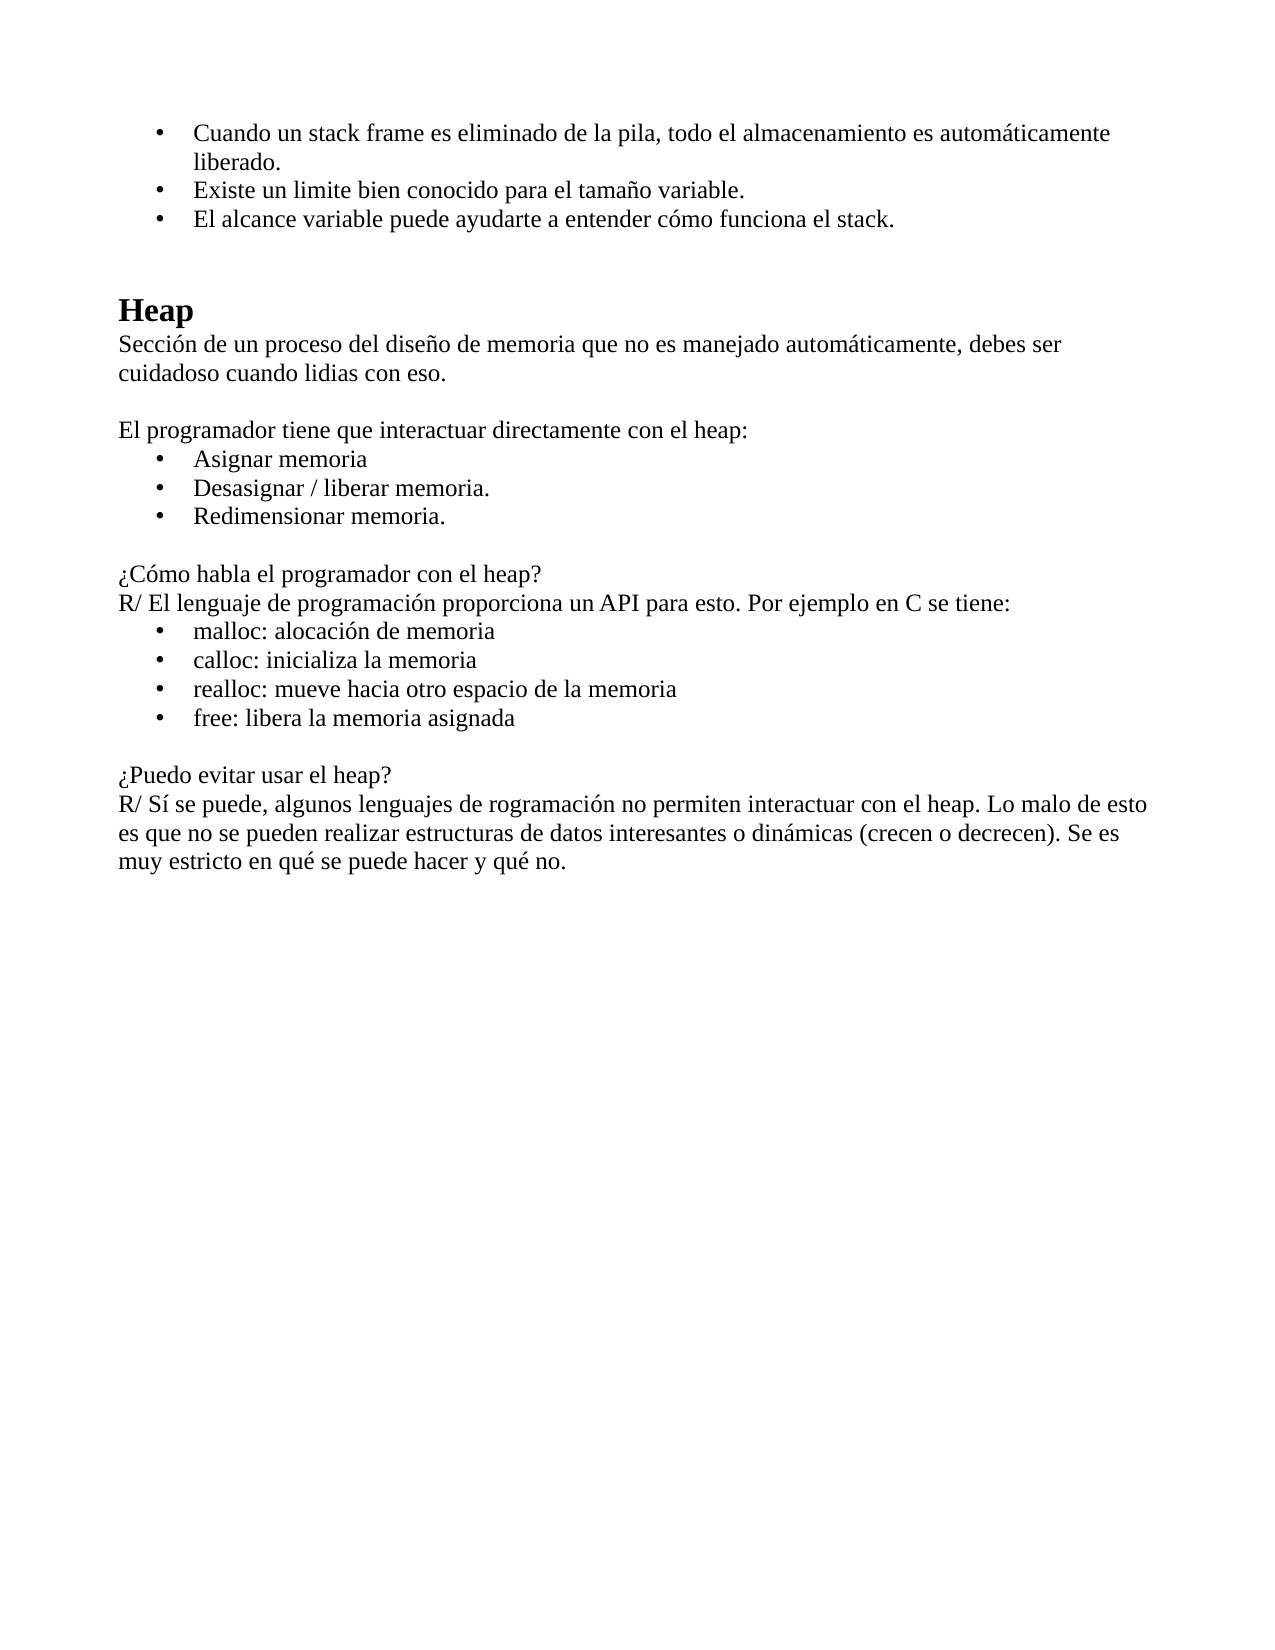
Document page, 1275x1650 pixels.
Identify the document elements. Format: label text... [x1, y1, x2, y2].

list Redimensionar memoria. [156, 501, 1157, 530]
list Cuando un stack frame es eliminado de la pila, todo el almacenamiento es automáticamente liberado. [156, 118, 1157, 176]
list Asignar memoria [156, 444, 1157, 473]
text R/ El lenguaje de programación proporciona un API para esto. Por ejemplo en C se tiene: [118, 588, 1157, 616]
text R/ Sí se puede, algunos lenguajes de rogramación no permiten interactuar con el heap. Lo malo de esto es que no se pueden realizar estructuras de datos interesantes o dinámicas (crecen o decrecen). Se es muy estricto en qué se puede hacer y qué no. [118, 789, 1157, 875]
text ¿Puedo evitar usar el heap? [118, 760, 1157, 789]
text Heap [118, 291, 1157, 329]
list Existe un limite bien conocido para el tamaño variable. [156, 176, 1157, 204]
list Desasignar / liberar memoria. [156, 473, 1157, 501]
text El programador tiene que interactuar directamente con el heap: [118, 415, 1157, 444]
list El alcance variable puede ayudarte a entender cómo funciona el stack. [156, 204, 1157, 233]
list malloc: alocación de memoria [156, 616, 1157, 645]
list realloc: mueve hacia otro espacio de la memoria [156, 674, 1157, 703]
list calloc: inicializa la memoria [156, 645, 1157, 674]
list free: libera la memoria asignada [156, 703, 1157, 731]
text Sección de un proceso del diseño de memoria que no es manejado automáticamente, debes ser cuidadoso cuando lidias con eso. [118, 329, 1157, 386]
text ¿Cómo habla el programador con el heap? [118, 559, 1157, 588]
